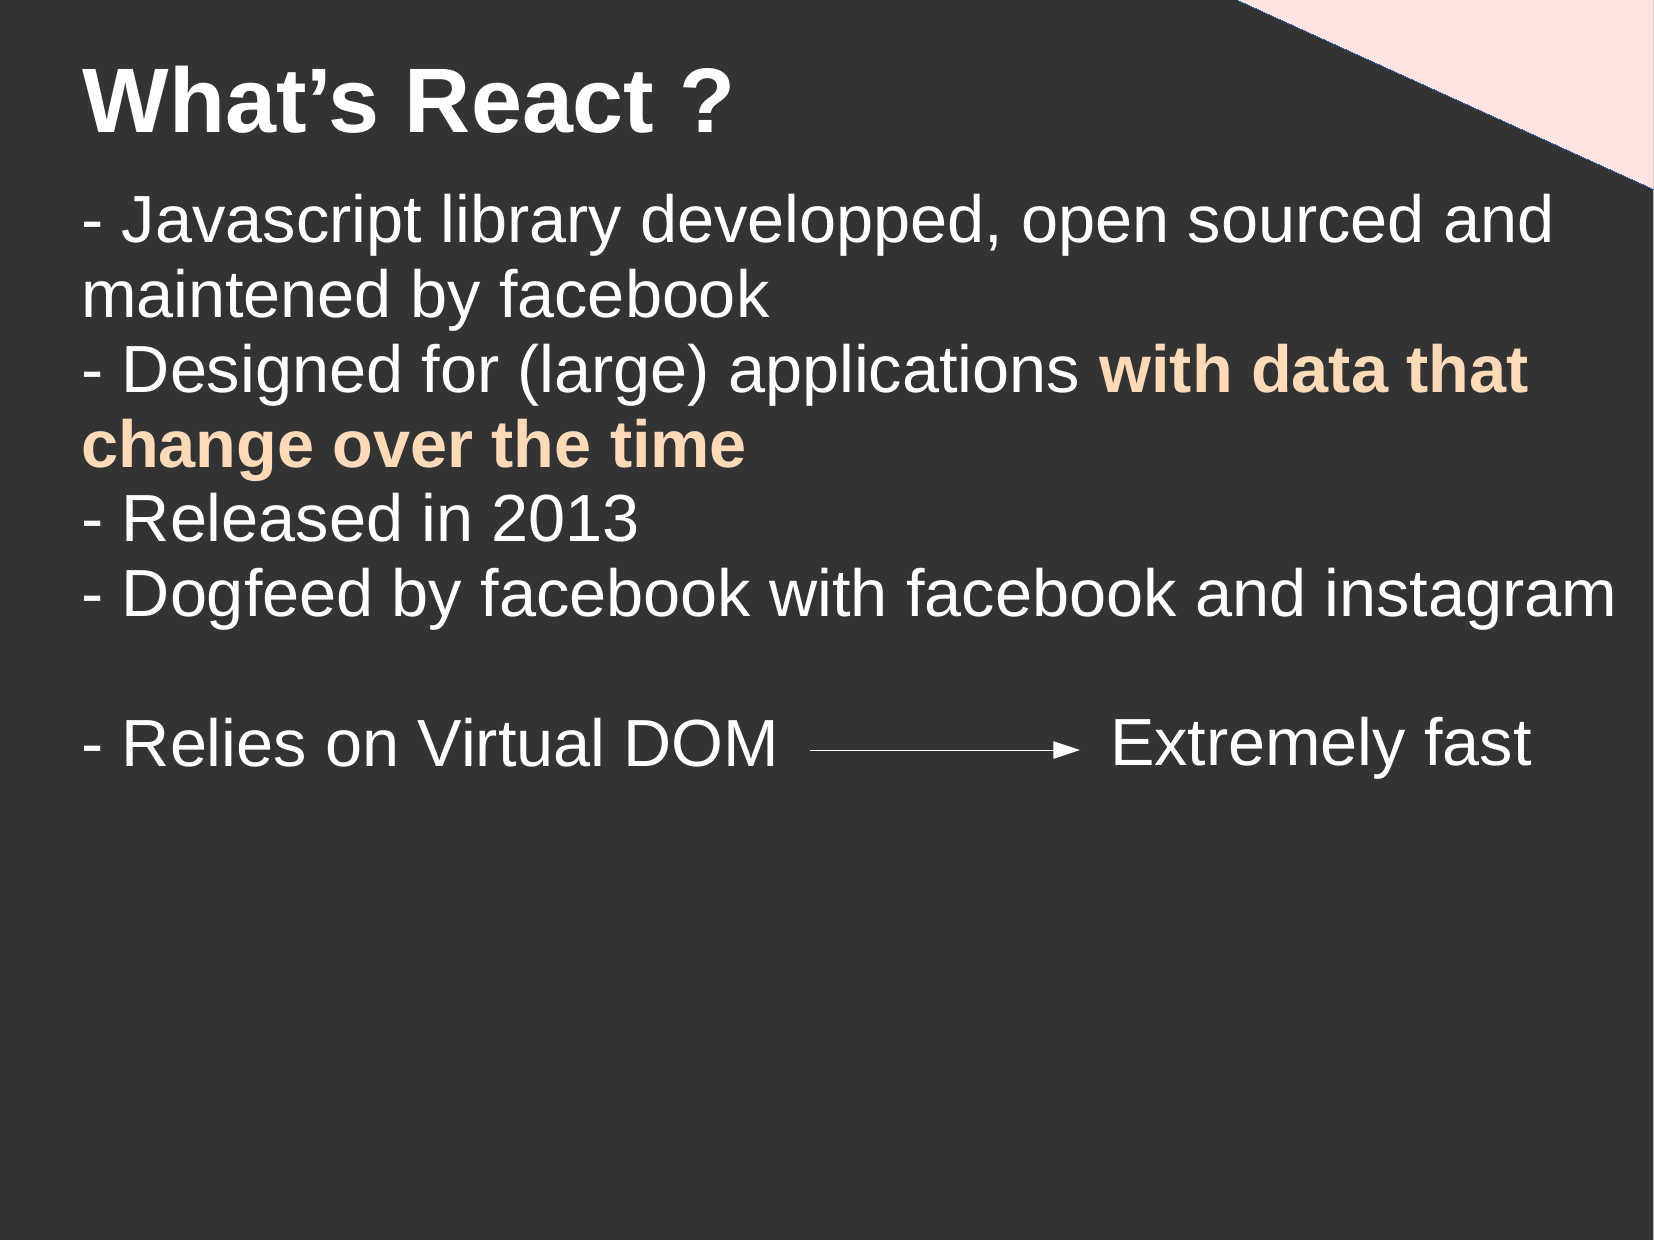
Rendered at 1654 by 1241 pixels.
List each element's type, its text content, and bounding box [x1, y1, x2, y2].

title What’s React ? [82, 49, 1569, 152]
text_box Extremely fast [1110, 705, 1654, 781]
text_box [1237, 0, 1654, 190]
title - Javascript library developped, open sourced and maintened by facebook - Designed for (large) applications with data that change over the time - Released in 2013 - Dogfeed by facebook with facebook and instagram - Relies on Virtual DOM [81, 182, 1621, 874]
